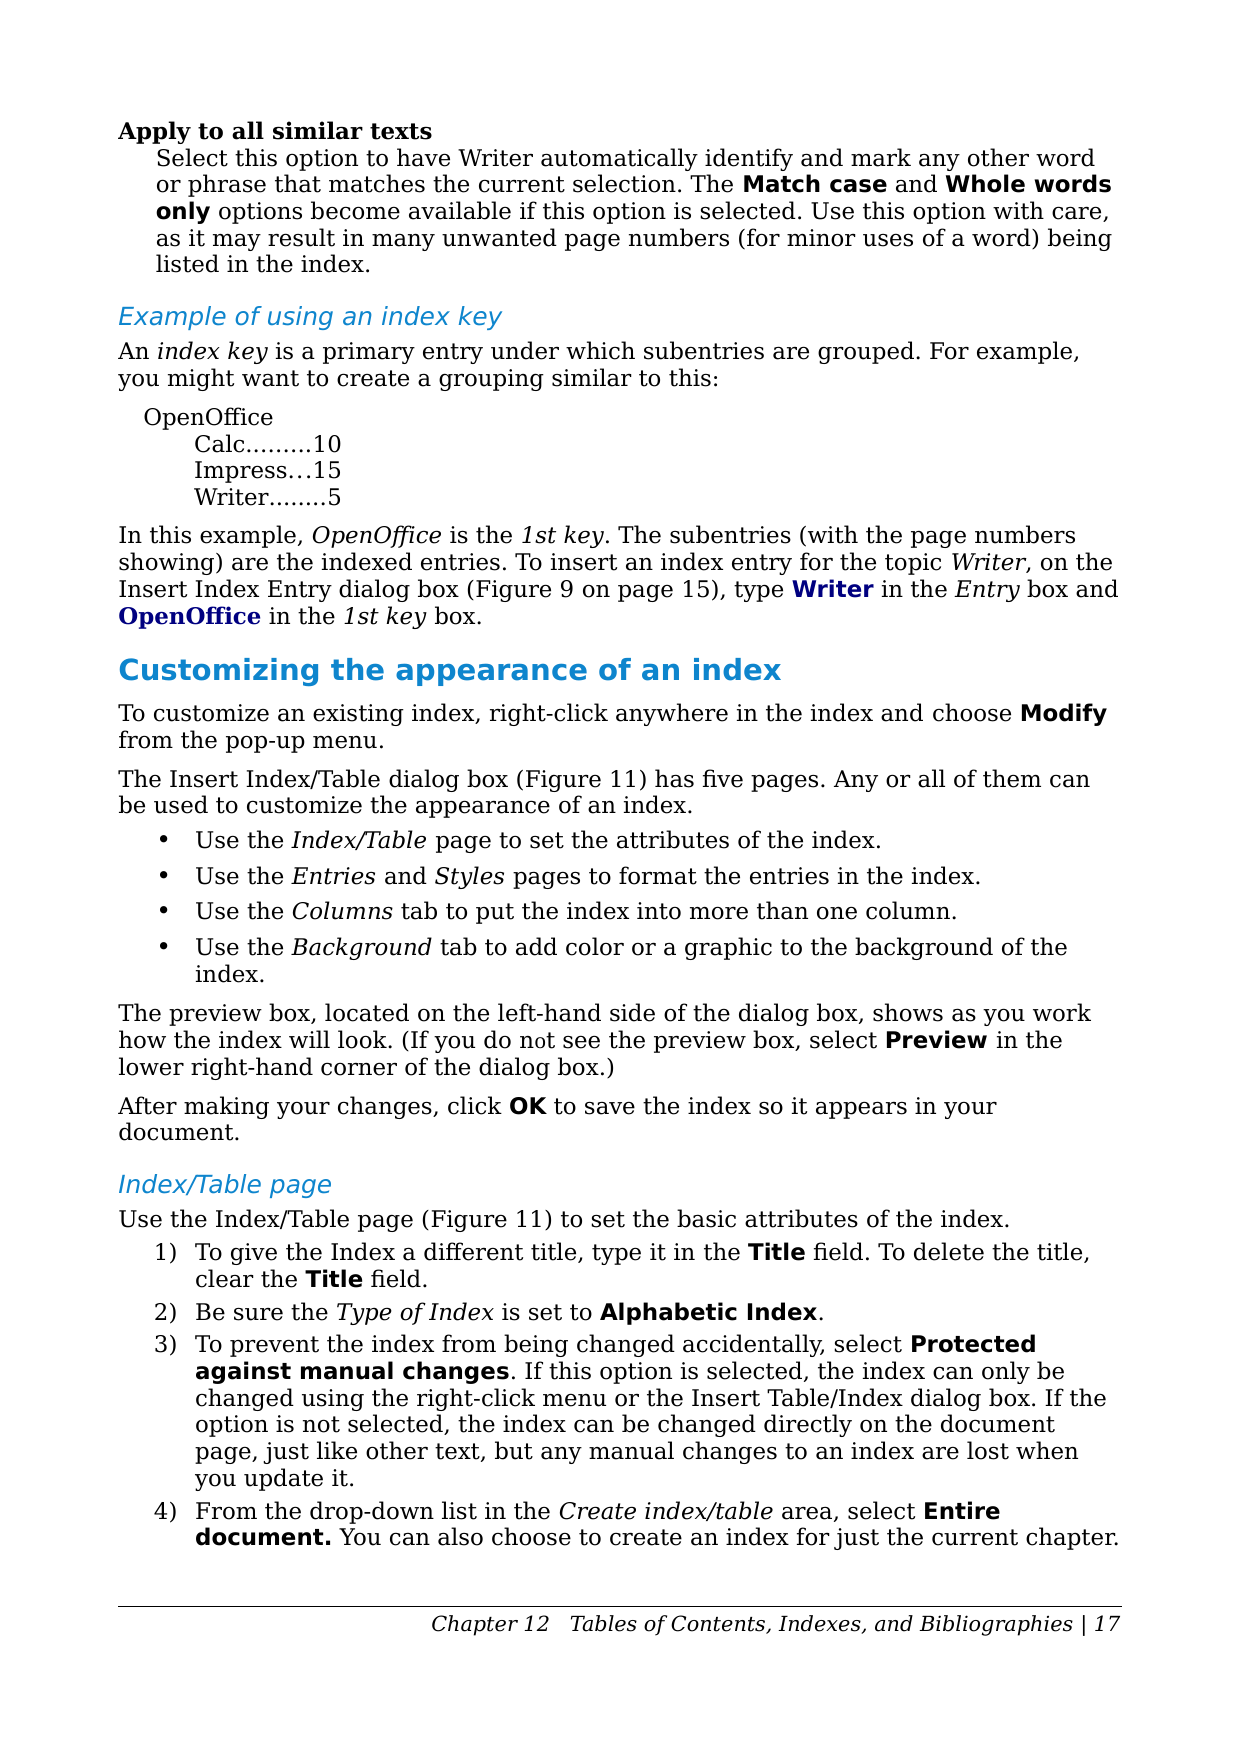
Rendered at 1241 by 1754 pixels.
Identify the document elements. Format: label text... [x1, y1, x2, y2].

text In this example, OpenOffice is the 1st key. The subentries (with the page numbers showing) are the indexed entries. To insert an index entry for the topic Writer, on the Insert Index Entry dialog box (Figure 9 on page 15), type Writer in the Entry box and OpenOffice in the 1st key box. [118, 522, 1122, 629]
list To prevent the index from being changed accidentally, select Protected against manual changes. If this option is selected, the index can only be changed using the right-click menu or the Insert Table/Index dialog box. If the option is not selected, the index can be changed directly on the document page, just like other text, but any manual changes to an index are lost when you update it. [177, 1332, 1122, 1492]
list From the drop-down list in the Create index/table area, select Entire document. You can also choose to create an index for just the current chapter. [177, 1498, 1122, 1551]
text To customize an existing index, right-click anywhere in the index and choose Modify from the pop-up menu. [118, 700, 1122, 753]
text Select this option to have Writer automatically identify and mark any other word or phrase that matches the current selection. The Match case and Whole words only options become available if this option is selected. Use this option with care, as it may result in many unwanted page numbers (for minor uses of a word) being listed in the index. [156, 145, 1122, 278]
subtitle Customizing the appearance of an index [118, 654, 1122, 688]
list To give the Index a different title, type it in the Title field. To delete the title, clear the Title field. [177, 1239, 1122, 1292]
list Use the Background tab to add color or a graphic to the background of the index. [156, 932, 1122, 988]
text After making your changes, click OK to save the index so it appears in your document. [118, 1093, 1122, 1146]
subtitle Example of using an index key [118, 303, 1122, 332]
text Apply to all similar texts [118, 118, 1122, 145]
list Use the Columns tab to put the index into more than one column. [156, 897, 1122, 926]
text Calc 10 [143, 431, 1122, 457]
list Be sure the Type of Index is set to Alphabetic Index. [177, 1299, 1122, 1325]
text OpenOffice [143, 404, 1122, 431]
text The preview box, located on the left-hand side of the dialog box, shows as you work how the index will look. (If you do not see the preview box, select Preview in the lower right-hand corner of the dialog box.) [118, 1000, 1122, 1080]
list Use the Index/Table page (Figure 11) to set the basic attributes of the index. [118, 1206, 1122, 1233]
text An index key is a primary entry under which subentries are grouped. For example, you might want to create a grouping similar to this: [118, 338, 1122, 392]
list Use the Index/Table page to set the attributes of the index. [156, 826, 1122, 855]
subtitle Index/Table page [118, 1170, 1122, 1199]
text Writer 5 [143, 484, 1122, 511]
text Impress 15 [143, 457, 1122, 484]
list The Insert Index/Table dialog box (Figure 11) has five pages. Any or all of them can be used to customize the appearance of an index. [118, 766, 1122, 819]
list Use the Entries and Styles pages to format the entries in the index. [156, 861, 1122, 890]
